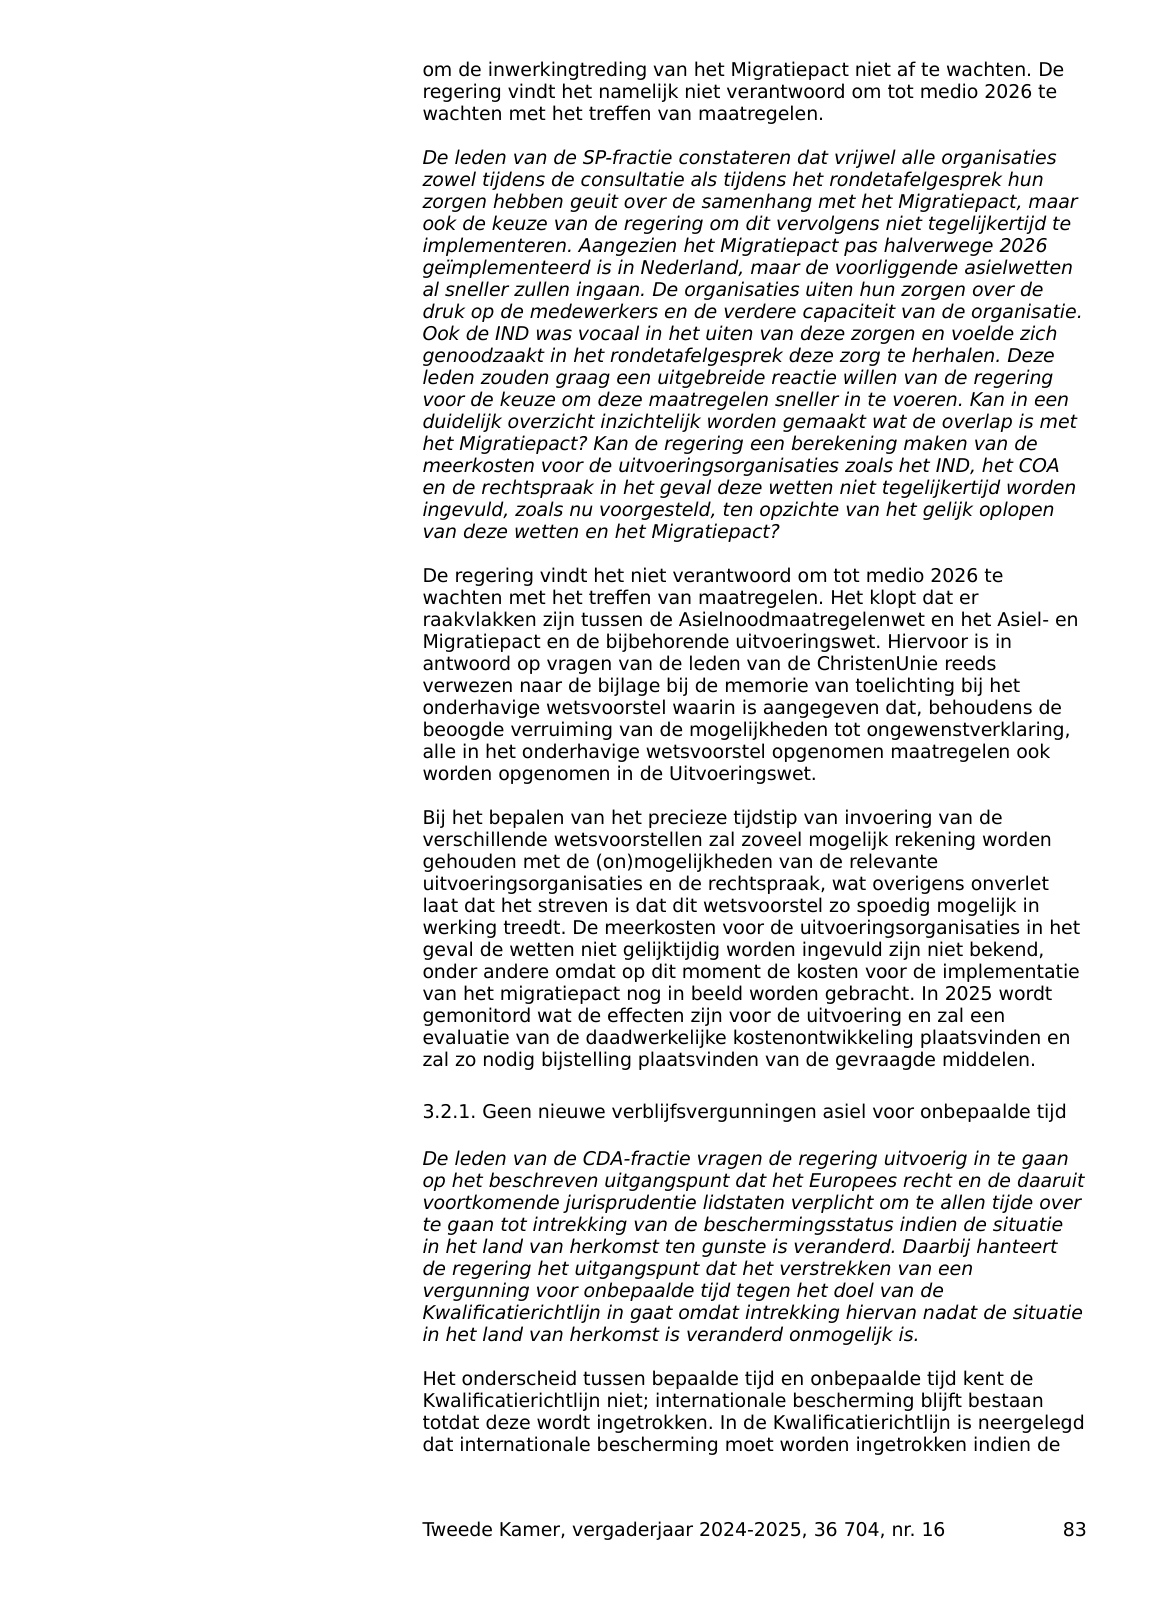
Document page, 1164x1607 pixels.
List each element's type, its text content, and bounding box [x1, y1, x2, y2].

text De leden van de SP-fractie constateren dat vrijwel alle organisaties zowel tijdens de consultatie als tijdens het rondetafelgesprek hun zorgen hebben geuit over de samenhang met het Migratiepact, maar ook de keuze van de regering om dit vervolgens niet tegelijkertijd te implementeren. Aangezien het Migratiepact pas halverwege 2026 geïmplementeerd is in Nederland, maar de voorliggende asielwetten al sneller zullen ingaan. De organisaties uiten hun zorgen over de druk op de medewerkers en de verdere capaciteit van de organisatie. Ook de IND was vocaal in het uiten van deze zorgen en voelde zich genoodzaakt in het rondetafelgesprek deze zorg te herhalen. Deze leden zouden graag een uitgebreide reactie willen van de regering voor de keuze om deze maatregelen sneller in te voeren. Kan in een duidelijk overzicht inzichtelijk worden gemaakt wat de overlap is met het Migratiepact? Kan de regering een berekening maken van de meerkosten voor de uitvoeringsorganisaties zoals het IND, het COA en de rechtspraak in het geval deze wetten niet tegelijkertijd worden ingevuld, zoals nu voorgesteld, ten opzichte van het gelijk oplopen van deze wetten en het Migratiepact? [422, 147, 1087, 543]
text Het onderscheid tussen bepaalde tijd en onbepaalde tijd kent de Kwalificatierichtlijn niet; internationale bescherming blijft bestaan totdat deze wordt ingetrokken. In de Kwalificatierichtlijn is neergelegd dat internationale bescherming moet worden ingetrokken indien de [422, 1368, 1087, 1456]
text om de inwerkingtreding van het Migratiepact niet af te wachten. De regering vindt het namelijk niet verantwoord om tot medio 2026 te wachten met het treffen van maatregelen. [422, 59, 1087, 125]
text Bij het bepalen van het precieze tijdstip van invoering van de verschillende wetsvoorstellen zal zoveel mogelijk rekening worden gehouden met de (on)mogelijkheden van de relevante uitvoeringsorganisaties en de rechtspraak, wat overigens onverlet laat dat het streven is dat dit wetsvoorstel zo spoedig mogelijk in werking treedt. De meerkosten voor de uitvoeringsorganisaties in het geval de wetten niet gelijktijdig worden ingevuld zijn niet bekend, onder andere omdat op dit moment de kosten voor de implementatie van het migratiepact nog in beeld worden gebracht. In 2025 wordt gemonitord wat de effecten zijn voor de uitvoering en zal een evaluatie van de daadwerkelijke kostenontwikkeling plaatsvinden en zal zo nodig bijstelling plaatsvinden van de gevraagde middelen. [422, 807, 1087, 1071]
text De regering vindt het niet verantwoord om tot medio 2026 te wachten met het treffen van maatregelen. Het klopt dat er raakvlakken zijn tussen de Asielnoodmaatregelenwet en het Asiel- en Migratiepact en de bijbehorende uitvoeringswet. Hiervoor is in antwoord op vragen van de leden van de ChristenUnie reeds verwezen naar de bijlage bij de memorie van toelichting bij het onderhavige wetsvoorstel waarin is aangegeven dat, behoudens de beoogde verruiming van de mogelijkheden tot ongewenstverklaring, alle in het onderhavige wetsvoorstel opgenomen maatregelen ook worden opgenomen in de Uitvoeringswet. [422, 565, 1087, 785]
text De leden van de CDA-fractie vragen de regering uitvoerig in te gaan op het beschreven uitgangspunt dat het Europees recht en de daaruit voortkomende jurisprudentie lidstaten verplicht om te allen tijde over te gaan tot intrekking van de beschermingsstatus indien de situatie in het land van herkomst ten gunste is veranderd. Daarbij hanteert de regering het uitgangspunt dat het verstrekken van een vergunning voor onbepaalde tijd tegen het doel van de Kwalificatierichtlijn in gaat omdat intrekking hiervan nadat de situatie in het land van herkomst is veranderd onmogelijk is. [422, 1148, 1087, 1346]
subtitle 3.2.1. Geen nieuwe verblijfsvergunningen asiel voor onbepaalde tijd [422, 1101, 1087, 1123]
